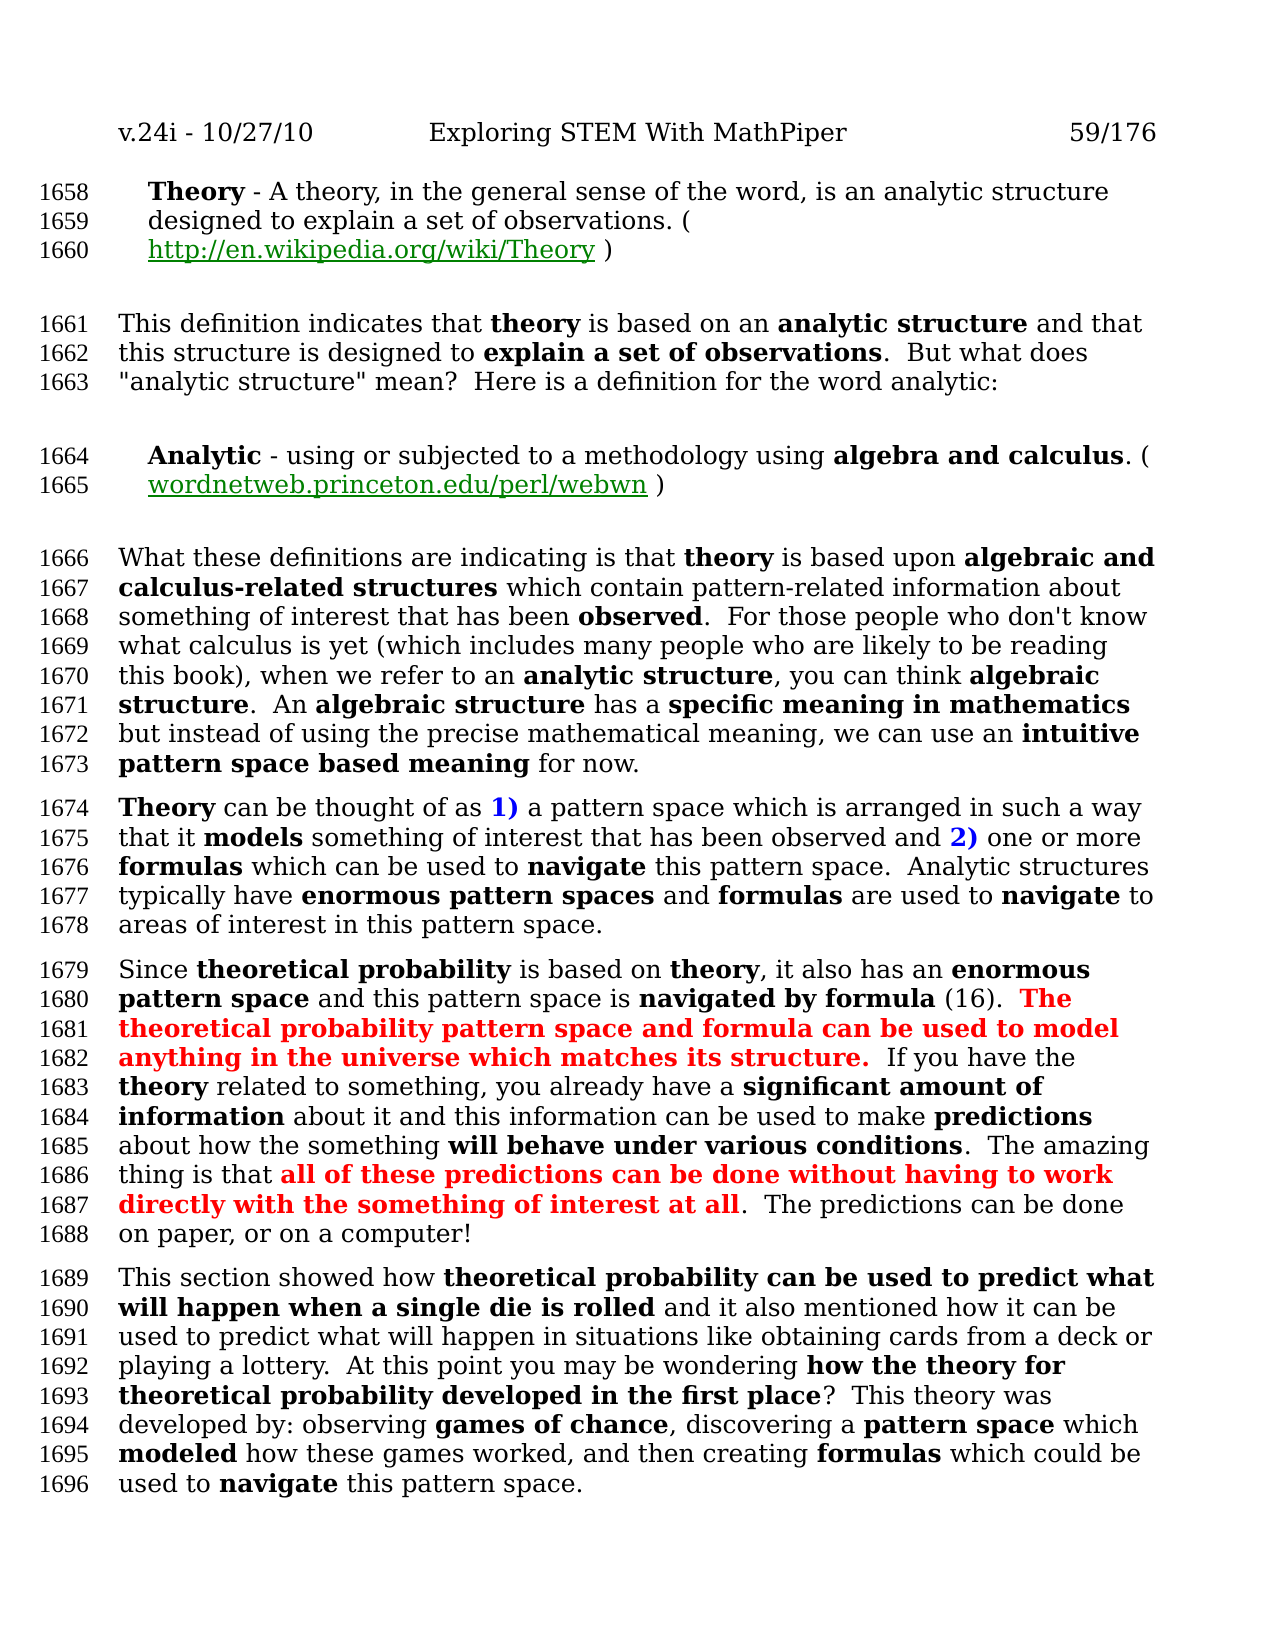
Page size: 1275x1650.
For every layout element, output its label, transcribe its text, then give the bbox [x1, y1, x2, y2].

text Theory can be thought of as 1) a pattern space which is arranged in such a way that it models something of interest that has been observed and 2) one or more formulas which can be used to navigate this pattern space. Analytic structures typically have enormous pattern spaces and formulas are used to navigate to areas of interest in this pattern space. [118, 793, 1157, 940]
text What these definitions are indicating is that theory is based upon algebraic and calculus-related structures which contain pattern-related information about something of interest that has been observed. For those people who don't know what calculus is yet (which includes many people who are likely to be reading this book), when we refer to an analytic structure, you can think algebraic structure. An algebraic structure has a specific meaning in mathematics but instead of using the precise mathematical meaning, we can use an intuitive pattern space based meaning for now. [118, 543, 1157, 778]
text This section showed how theoretical probability can be used to predict what will happen when a single die is rolled and it also mentioned how it can be used to predict what will happen in situations like obtaining cards from a deck or playing a lottery. At this point you may be wondering how the theory for theoretical probability developed in the first place? This theory was developed by: observing games of chance, discovering a pattern space which modeled how these games worked, and then creating formulas which could be used to navigate this pattern space. [118, 1263, 1157, 1498]
text Theory - A theory, in the general sense of the word, is an analytic structure designed to explain a set of observations. ( http://en.wikipedia.org/wiki/Theory ) [148, 177, 1157, 264]
text Analytic - using or subjected to a methodology using algebra and calculus. ( wordnetweb.princeton.edu/perl/webwn ) [148, 441, 1157, 499]
text This definition indicates that theory is based on an analytic structure and that this structure is designed to explain a set of observations. But what does "analytic structure" mean? Here is a definition for the word analytic: [118, 309, 1157, 397]
text Since theoretical probability is based on theory, it also has an enormous pattern space and this pattern space is navigated by formula (16). The theoretical probability pattern space and formula can be used to model anything in the universe which matches its structure. If you have the theory related to something, you already have a significant amount of information about it and this information can be used to make predictions about how the something will behave under various conditions. The amazing thing is that all of these predictions can be done without having to work directly with the something of interest at all. The predictions can be done on paper, or on a computer! [118, 955, 1157, 1248]
